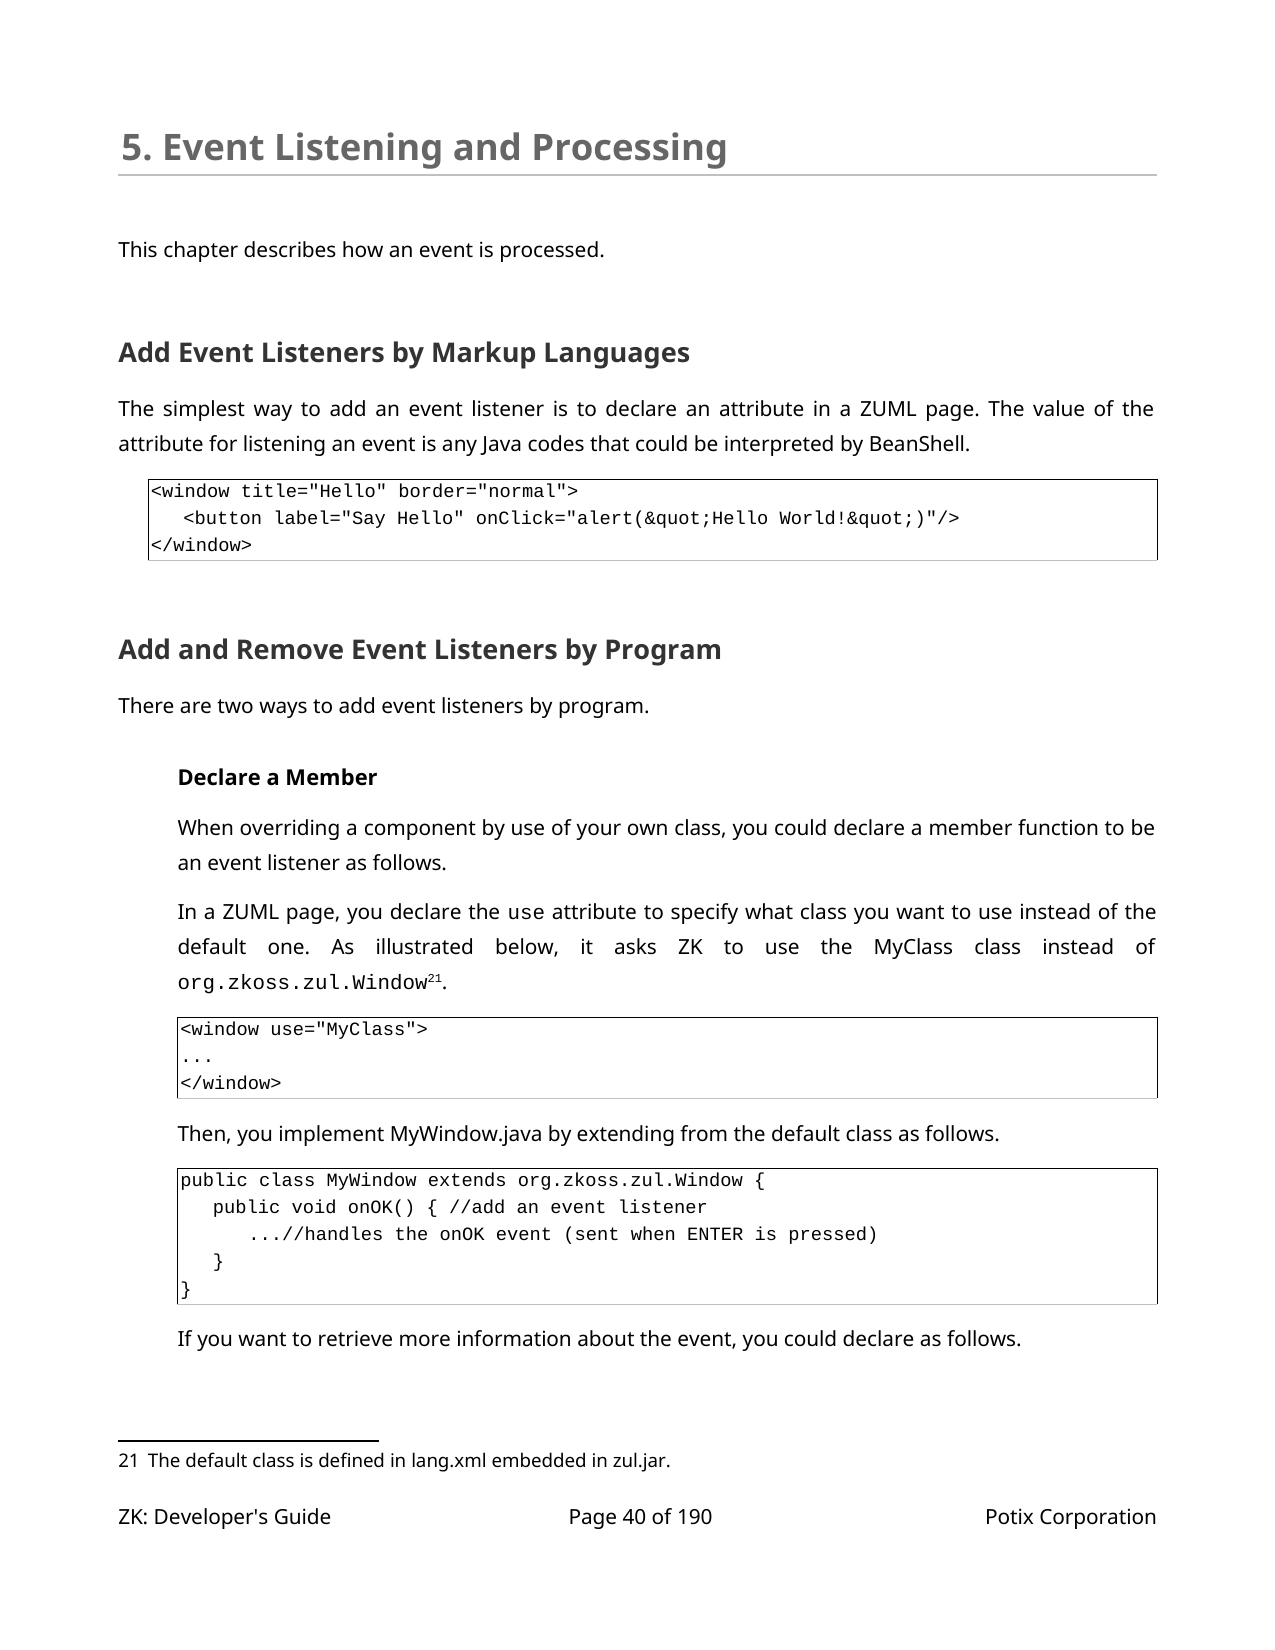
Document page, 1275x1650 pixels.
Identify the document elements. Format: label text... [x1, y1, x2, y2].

subtitle Declare a Member [177, 762, 1157, 792]
text public class MyWindow extends org.zkoss.zul.Window { [178, 1169, 1157, 1192]
text The simplest way to add an event listener is to declare an attribute in a ZUML page. The value of the attribute for listening an event is any Java codes that could be interpreted by BeanShell. [118, 394, 1157, 458]
text public void onOK() { //add an event listener [178, 1195, 1157, 1219]
text In a ZUML page, you declare the use attribute to specify what class you want to use instead of the default one. As illustrated below, it asks ZK to use the MyClass class instead of org.zkoss.zul.Window. [177, 897, 1157, 996]
subtitle Add and Remove Event Listeners by Program [118, 631, 1157, 668]
text If you want to retrieve more information about the event, you could declare as follows. [177, 1324, 1157, 1353]
text The default class is defined in lang.xml embedded in zul.jar. [118, 1447, 1157, 1473]
text <window title="Hello" border="normal"> [149, 480, 1157, 503]
text There are two ways to add event listeners by program. [118, 691, 1157, 719]
text </window> [149, 533, 1157, 560]
subtitle 5. Event Listening and Processing [118, 118, 1157, 174]
text } [178, 1277, 1157, 1304]
text Then, you implement MyWindow.java by extending from the default class as follows. [177, 1119, 1157, 1147]
text <window use="MyClass"> [178, 1018, 1157, 1041]
text <button label="Say Hello" onClick="alert(&quot;Hello World!&quot;)"/> [149, 506, 1157, 530]
text When overriding a component by use of your own class, you could declare a member function to be an event listener as follows. [177, 813, 1157, 876]
text ...//handles the onOK event (sent when ENTER is pressed) [178, 1222, 1157, 1246]
text ... [178, 1044, 1157, 1068]
text } [178, 1249, 1157, 1274]
text </window> [178, 1071, 1157, 1098]
subtitle Add Event Listeners by Markup Languages [118, 334, 1157, 371]
text This chapter describes how an event is processed. [118, 235, 1157, 263]
